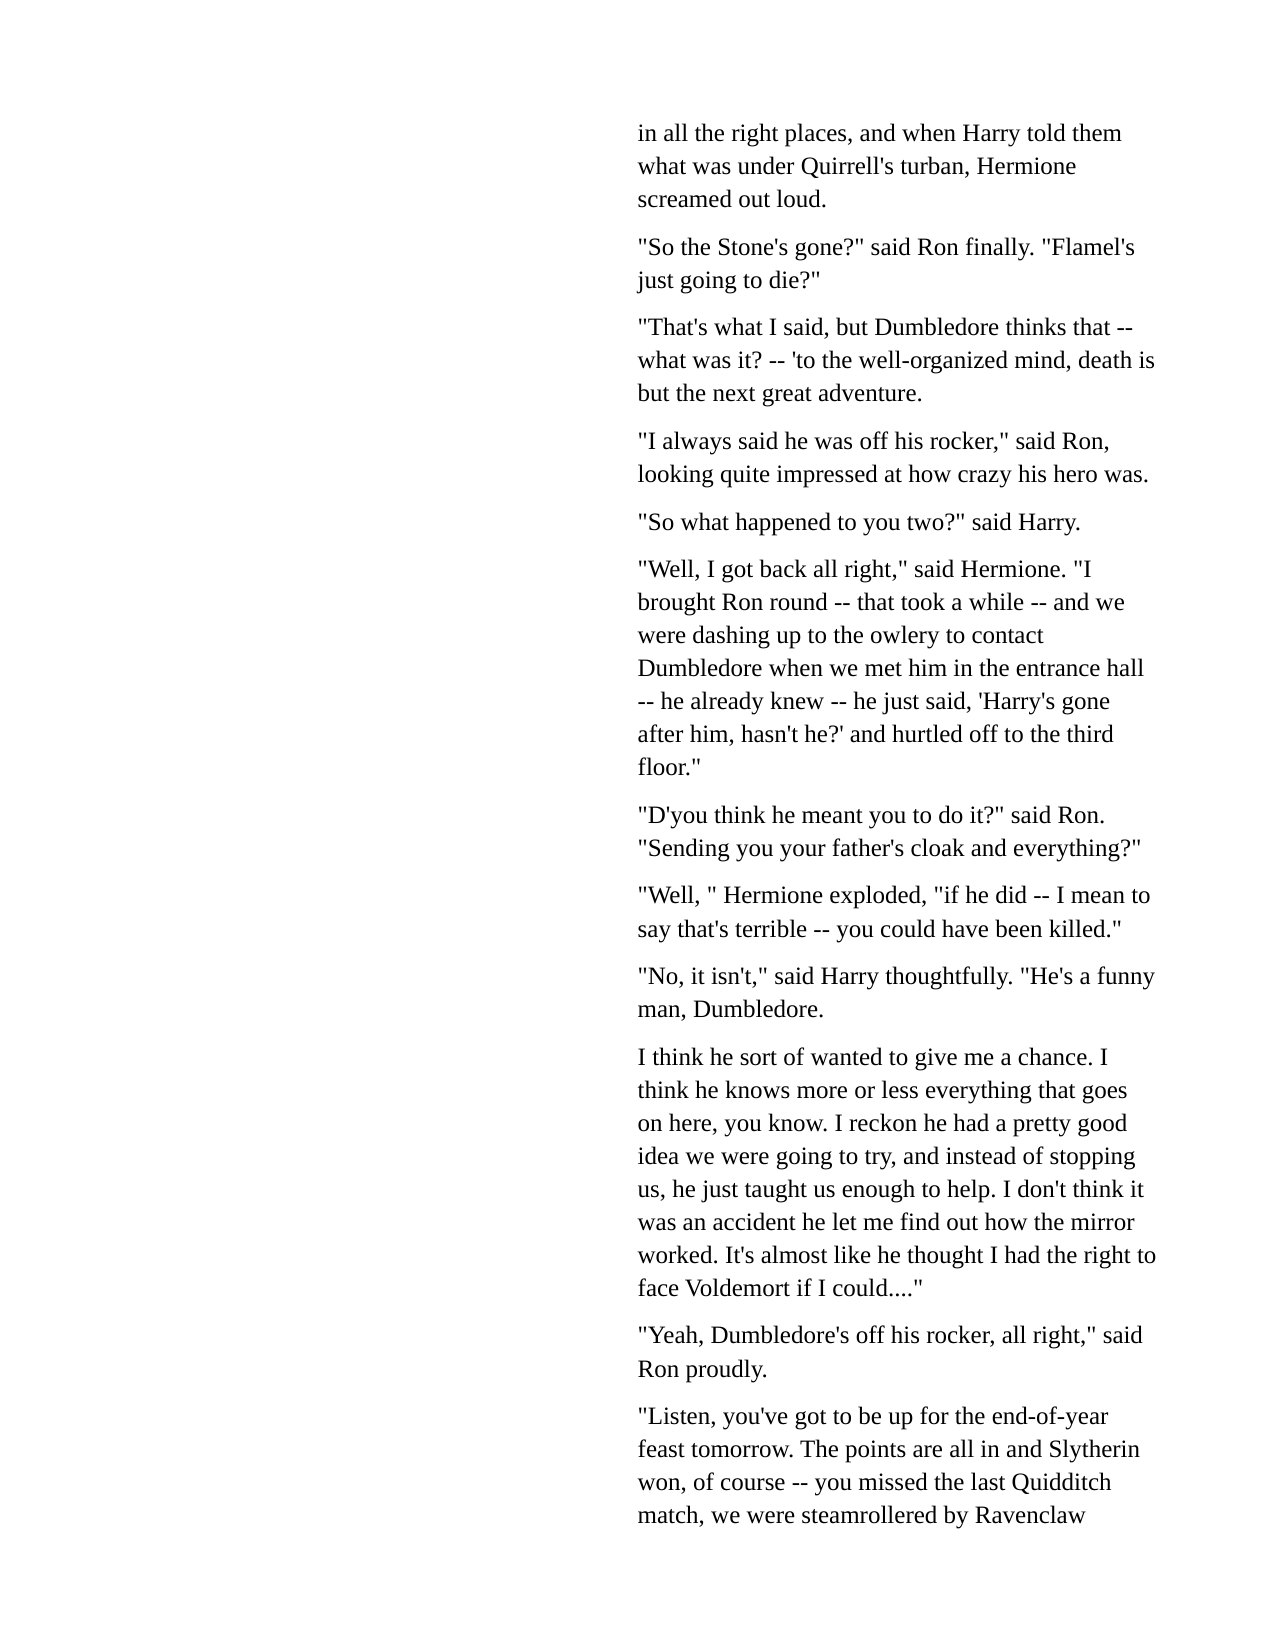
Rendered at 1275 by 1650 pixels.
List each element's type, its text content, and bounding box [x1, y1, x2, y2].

table_cell "So what happened to you two?" said Harry. [638, 507, 1157, 554]
table_cell "Well, " Hermione exploded, "if he did -- I mean to say that's terrible -- you could have been killed." [638, 881, 1157, 961]
table_cell [118, 426, 637, 507]
table_cell [118, 1401, 637, 1529]
table_cell "Well, I got back all right," said Hermione. "I brought Ron round -- that took a while -- and we were dashing up to the owlery to contact Dumbledore when we met him in the entrance hall -- he already knew -- he just said, 'Harry's gone after him, hasn't he?' and hurtled off to the third floor." [638, 554, 1157, 800]
table_cell "I always said he was off his rocker," said Ron, looking quite impressed at how crazy his hero was. [638, 426, 1157, 507]
table_cell [118, 232, 637, 312]
table_cell [118, 554, 637, 800]
table_cell [118, 118, 637, 232]
table_cell I think he sort of wanted to give me a chance. I think he knows more or less everything that goes on here, you know. I reckon he had a pretty good idea we were going to try, and instead of stopping us, he just taught us enough to help. I don't think it was an accident he let me find out how the mirror worked. It's almost like he thought I had the right to face Voldemort if I could...." [638, 1042, 1157, 1321]
table_cell [118, 507, 637, 554]
table_cell [118, 881, 637, 961]
table_cell [118, 800, 637, 881]
table_cell "That's what I said, but Dumbledore thinks that -- what was it? -- 'to the well-organized mind, death is but the next great adventure. [638, 313, 1157, 426]
table_cell "Listen, you've got to be up for the end-of-year feast tomorrow. The points are all in and Slytherin won, of course -- you missed the last Quidditch match, we were steamrollered by Ravenclaw [638, 1401, 1157, 1529]
table_cell "No, it isn't," said Harry thoughtfully. "He's a funny man, Dumbledore. [638, 961, 1157, 1042]
table_cell [118, 961, 637, 1042]
table_cell in all the right places, and when Harry told them what was under Quirrell's turban, Hermione screamed out loud. [638, 118, 1157, 232]
table_cell [118, 1042, 637, 1321]
table_cell "Yeah, Dumbledore's off his rocker, all right," said Ron proudly. [638, 1321, 1157, 1401]
table_cell [118, 1321, 637, 1401]
table_cell "So the Stone's gone?" said Ron finally. "Flamel's just going to die?" [638, 232, 1157, 312]
table_cell [118, 313, 637, 426]
table_cell "D'you think he meant you to do it?" said Ron. "Sending you your father's cloak and everything?" [638, 800, 1157, 881]
